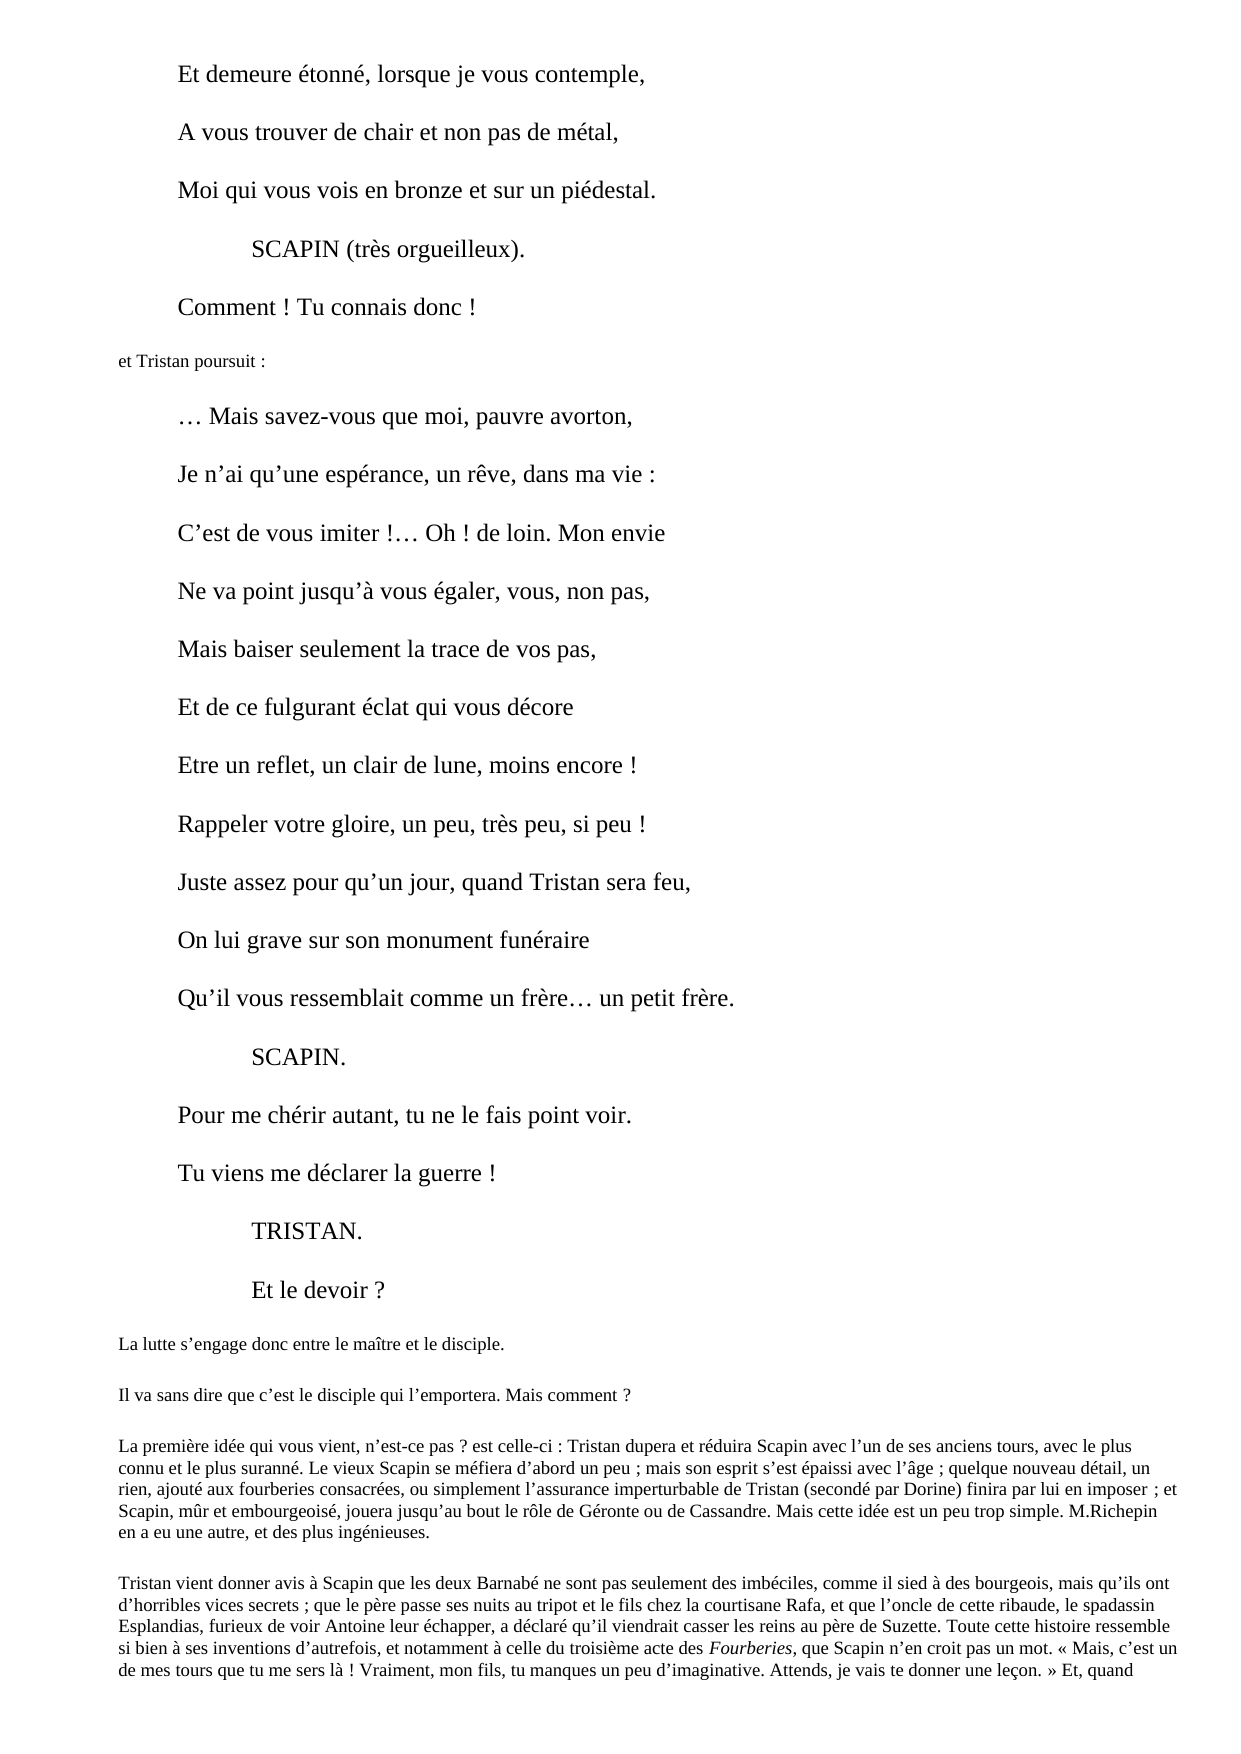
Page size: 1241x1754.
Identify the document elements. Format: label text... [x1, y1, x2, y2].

text Je n’ai qu’une espérance, un rêve, dans ma vie : [177, 459, 1122, 488]
text Moi qui vous vois en bronze et sur un piédestal. [177, 176, 1122, 204]
text Etre un reflet, un clair de lune, moins encore ! [177, 751, 1122, 779]
text Qu’il vous ressemblait comme un frère… un petit frère. [177, 983, 1122, 1012]
text A vous trouver de chair et non pas de métal, [177, 117, 1122, 146]
text Tu viens me déclarer la guerre ! [177, 1158, 1122, 1187]
text Il va sans dire que c’est le disciple qui l’emportera. Mais comment ? [118, 1384, 1181, 1406]
text Ne va point jusqu’à vous égaler, vous, non pas, [177, 576, 1122, 605]
text Comment ! Tu connais donc ! [177, 292, 1122, 321]
text La lutte s’engage donc entre le maître et le disciple. [118, 1333, 1181, 1354]
text et Tristan poursuit : [118, 350, 1181, 372]
text SCAPIN. [177, 1042, 1122, 1071]
text C’est de vous imiter !… Oh ! de loin. Mon envie [177, 518, 1122, 546]
text Et demeure étonné, lorsque je vous contemple, [177, 59, 1122, 88]
text … Mais savez-vous que moi, pauvre avorton, [177, 401, 1122, 430]
text Pour me chérir autant, tu ne le fais point voir. [177, 1100, 1122, 1129]
text Juste assez pour qu’un jour, quand Tristan sera feu, [177, 867, 1122, 896]
text On lui grave sur son monument funéraire [177, 925, 1122, 954]
text Tristan vient donner avis à Scapin que les deux Barnabé ne sont pas seulement des imbéciles, comme il sied à des bourgeois, mais qu’ils ont d’horribles vices secrets ; que le père passe ses nuits au tripot et le fils chez la courtisane Rafa, et que l’oncle de cette ribaude, le spadassin Esplandias, furieux de voir Antoine leur échapper, a déclaré qu’il viendrait casser les reins au père de Suzette. Toute cette histoire ressemble si bien à ses inventions d’autrefois, et notamment à celle du troisième acte des Fourberies, que Scapin n’en croit pas un mot. « Mais, c’est un de mes tours que tu me sers là ! Vraiment, mon fils, tu manques un peu d’imaginative. Attends, je vais te donner une leçon. » Et, quand [118, 1572, 1181, 1680]
text Rappeler votre gloire, un peu, très peu, si peu ! [177, 809, 1122, 838]
text La première idée qui vous vient, n’est-ce pas ? est celle-ci : Tristan dupera et réduira Scapin avec l’un de ses anciens tours, avec le plus connu et le plus suranné. Le vieux Scapin se méfiera d’abord un peu ; mais son esprit s’est épaissi avec l’âge ; quelque nouveau détail, un rien, ajouté aux fourberies consacrées, ou simplement l’assurance imperturbable de Tristan (secondé par Dorine) finira par lui en imposer ; et Scapin, mûr et embourgeoisé, jouera jusqu’au bout le rôle de Géronte ou de Cassandre. Mais cette idée est un peu trop simple. M.Richepin en a eu une autre, et des plus ingénieuses. [118, 1435, 1181, 1543]
text Mais baiser seulement la trace de vos pas, [177, 634, 1122, 663]
text Et de ce fulgurant éclat qui vous décore [177, 692, 1122, 721]
text Et le devoir ? [177, 1275, 1122, 1303]
text TRISTAN. [177, 1216, 1122, 1245]
text SCAPIN (très orgueilleux). [177, 234, 1122, 262]
